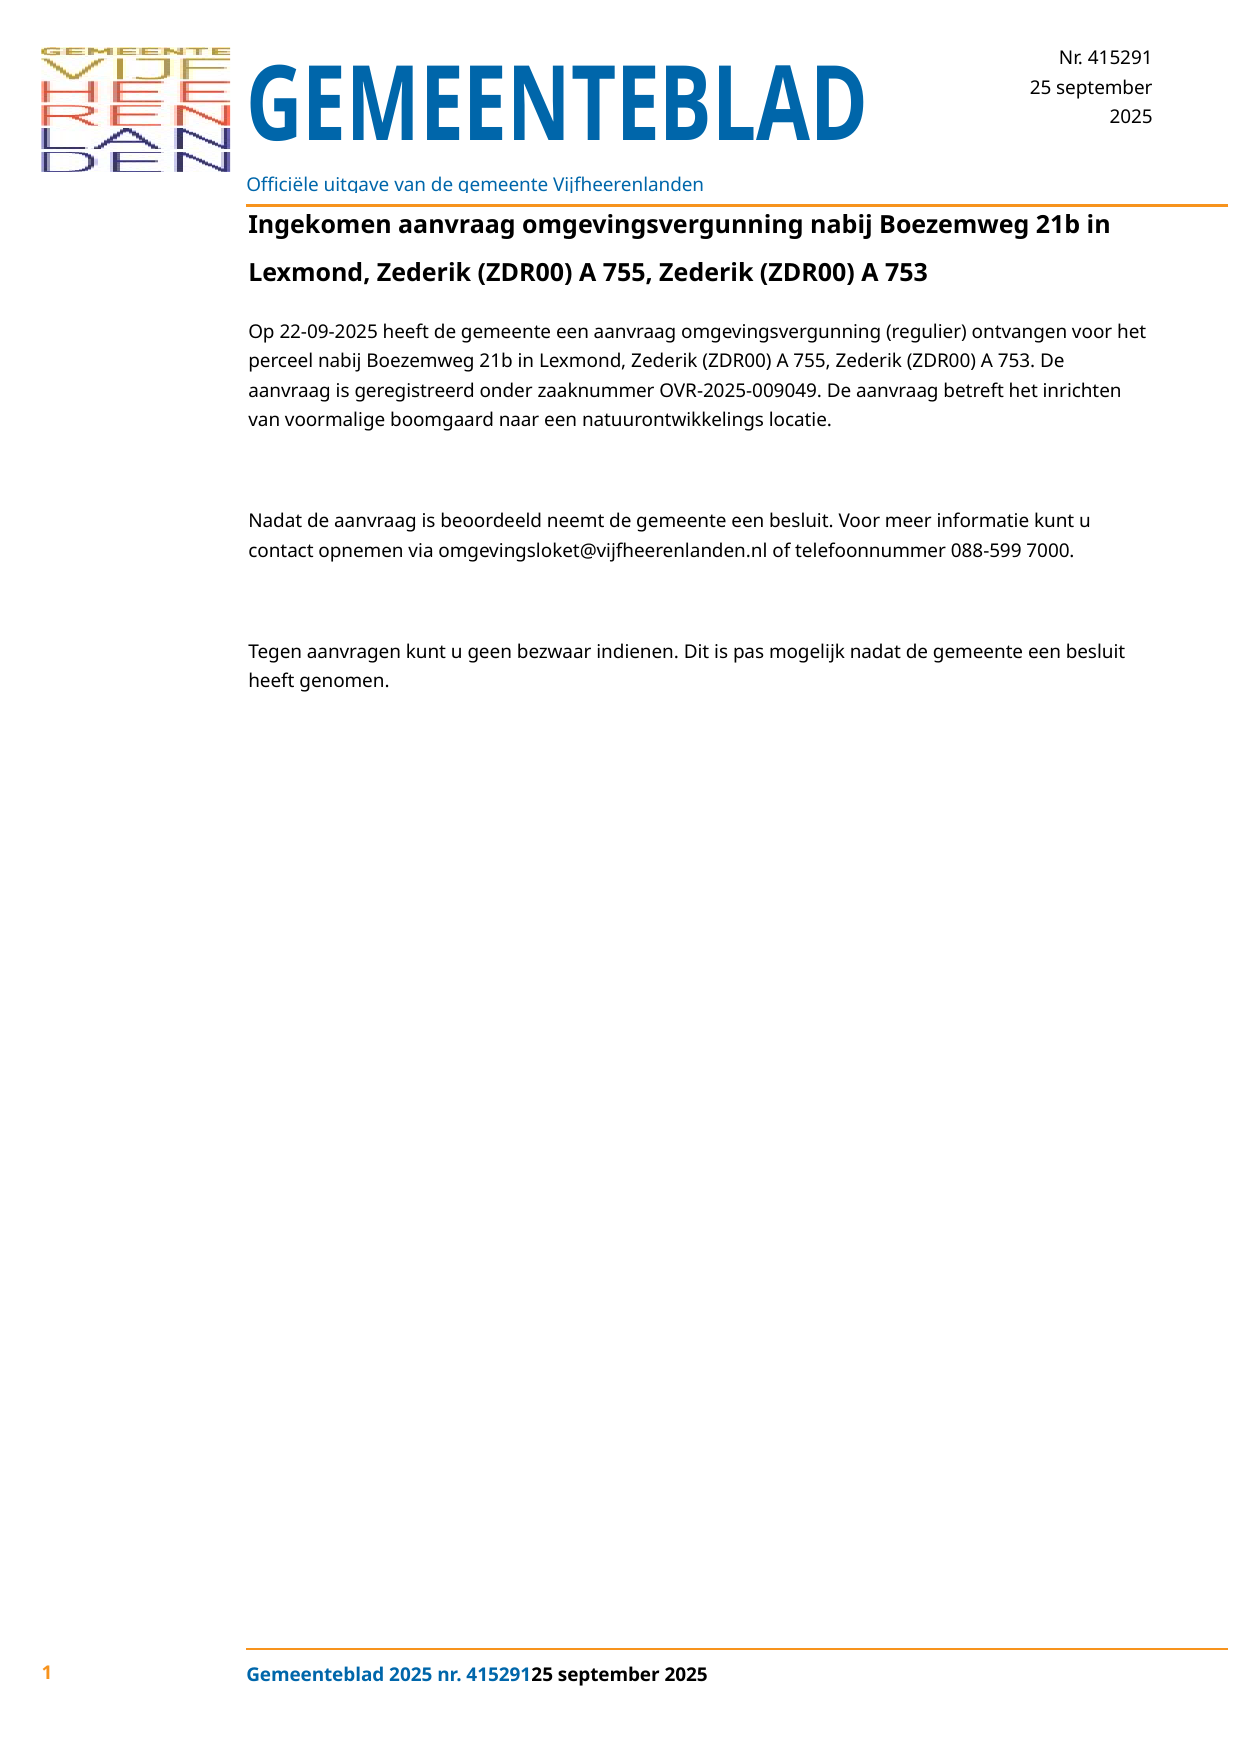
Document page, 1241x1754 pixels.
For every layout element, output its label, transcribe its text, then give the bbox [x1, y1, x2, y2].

text Tegen aanvragen kunt u geen bezwaar indienen. Dit is pas mogelijk nadat de gemeente een besluit heeft genomen. [248, 638, 1152, 693]
picture [41, 47, 231, 172]
text Ingekomen aanvraag omgevingsvergunning nabij Boezemweg 21b in Lexmond, Zederik (ZDR00) A 755, Zederik (ZDR00) A 753 [248, 207, 1152, 288]
text Op 22-09-2025 heeft de gemeente een aanvraag omgevingsvergunning (regulier) ontvangen voor het perceel nabij Boezemweg 21b in Lexmond, Zederik (ZDR00) A 755, Zederik (ZDR00) A 753. De aanvraag is geregistreerd onder zaaknummer OVR-2025-009049. De aanvraag betreft het inrichten van voormalige boomgaard naar een natuurontwikkelings locatie. [248, 318, 1152, 432]
text Nadat de aanvraag is beoordeeld neemt de gemeente een besluit. Voor meer informatie kunt u contact opnemen via omgevingsloket@vijfheerenlanden.nl of telefoonnummer 088-599 7000. [248, 507, 1152, 563]
